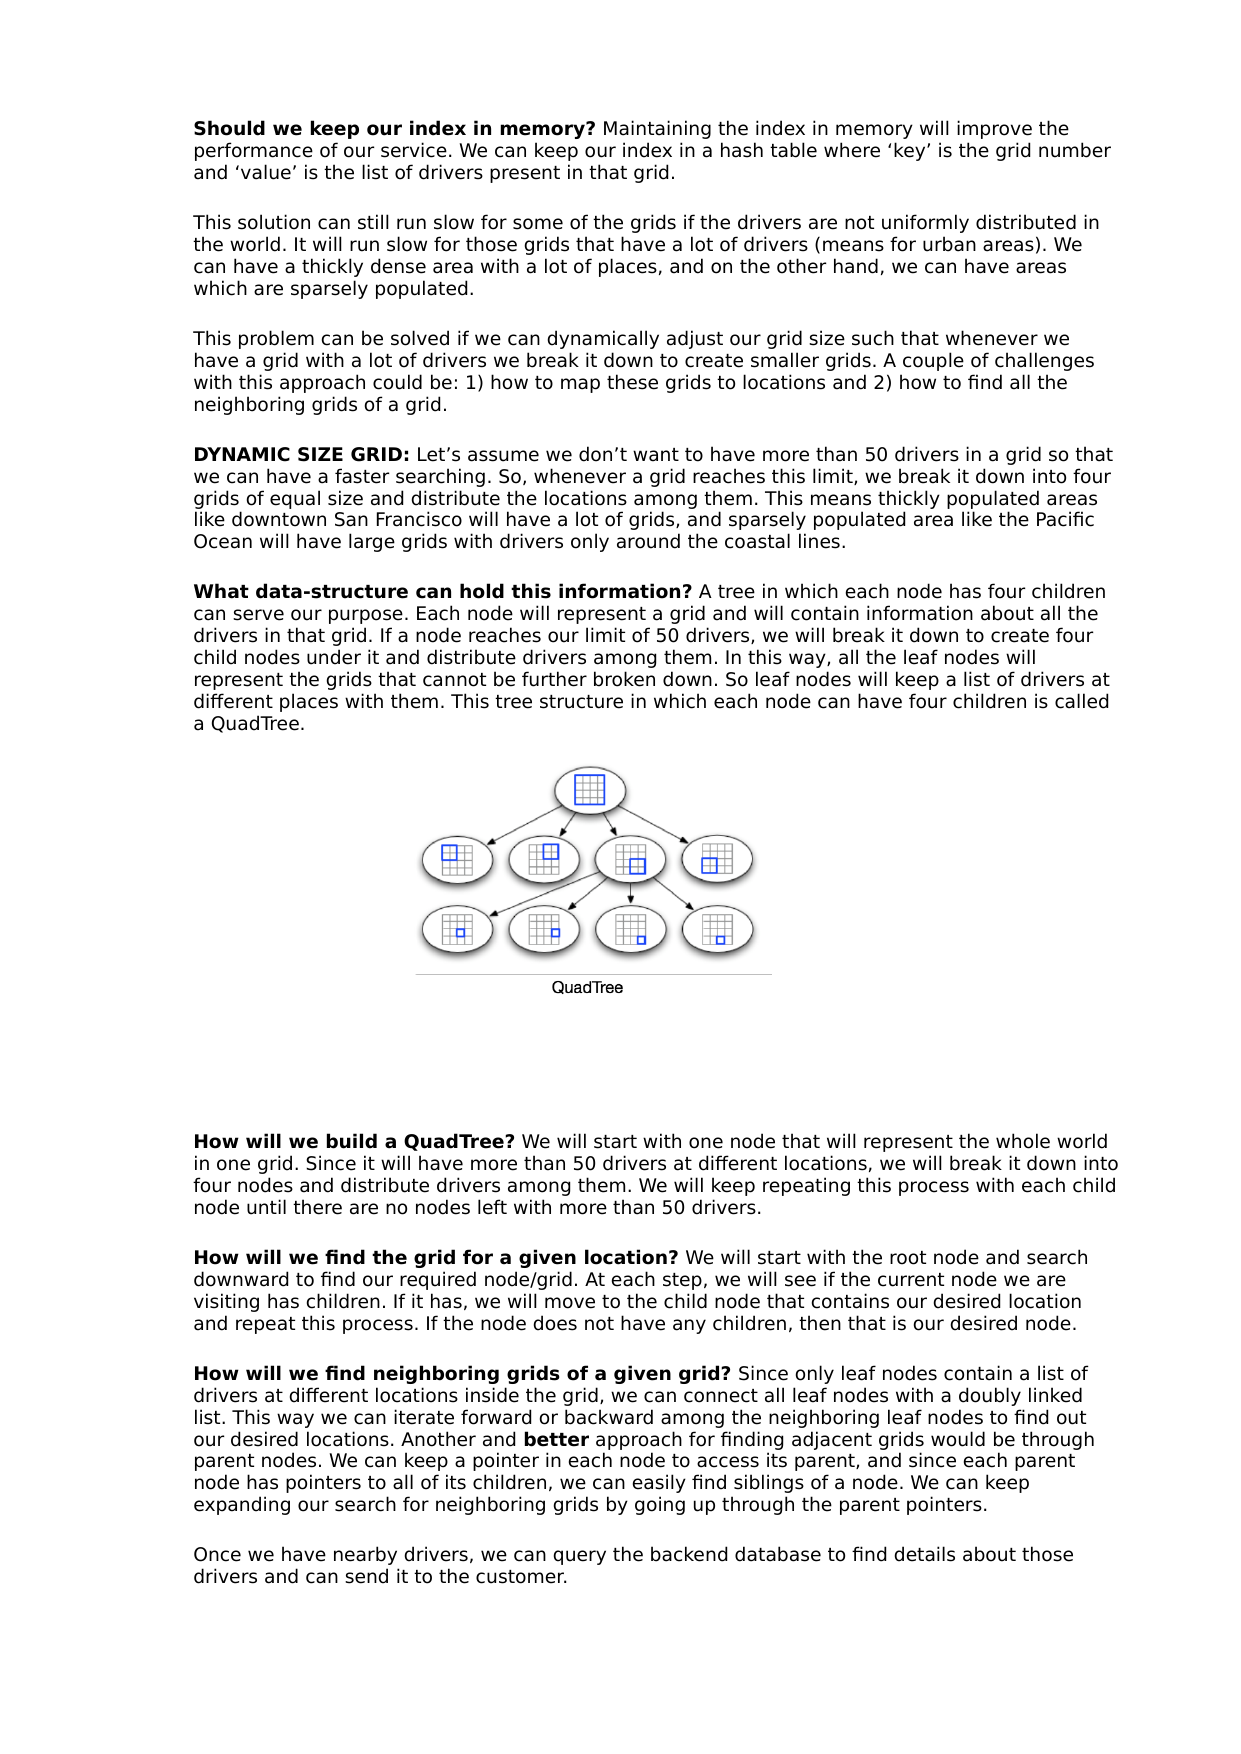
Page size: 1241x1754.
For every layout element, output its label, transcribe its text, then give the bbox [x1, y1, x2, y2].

picture [346, 744, 894, 1003]
list This problem can be solved if we can dynamically adjust our grid size such that whenever we have a grid with a lot of drivers we break it down to create smaller grids. A couple of challenges with this approach could be: 1) how to map these grids to locations and 2) how to find all the neighboring grids of a grid. [156, 328, 1122, 415]
list How will we find neighboring grids of a given grid? Since only leaf nodes contain a list of drivers at different locations inside the grid, we can connect all leaf nodes with a doubly linked list. This way we can iterate forward or backward among the neighboring leaf nodes to find out our desired locations. Another and better approach for finding adjacent grids would be through parent nodes. We can keep a pointer in each node to access its parent, and since each parent node has pointers to all of its children, we can easily find siblings of a node. We can keep expanding our search for neighboring grids by going up through the parent pointers. [156, 1363, 1122, 1516]
list What data-structure can hold this information? A tree in which each node has four children can serve our purpose. Each node will represent a grid and will contain information about all the drivers in that grid. If a node reaches our limit of 50 drivers, we will break it down to create four child nodes under it and distribute drivers among them. In this way, all the leaf nodes will represent the grids that cannot be further broken down. So leaf nodes will keep a list of drivers at different places with them. This tree structure in which each node can have four children is called a QuadTree. [156, 581, 1122, 734]
list How will we find the grid for a given location? We will start with the root node and search downward to find our required node/grid. At each step, we will see if the current node we are visiting has children. If it has, we will move to the child node that contains our desired location and repeat this process. If the node does not have any children, then that is our desired node. [156, 1247, 1122, 1334]
list Once we have nearby drivers, we can query the backend database to find details about those drivers and can send it to the customer. [156, 1544, 1122, 1588]
list This solution can still run slow for some of the grids if the drivers are not uniformly distributed in the world. It will run slow for those grids that have a lot of drivers (means for urban areas). We can have a thickly dense area with a lot of places, and on the other hand, we can have areas which are sparsely populated. [156, 212, 1122, 299]
list How will we build a QuadTree? We will start with one node that will represent the whole world in one grid. Since it will have more than 50 drivers at different locations, we will break it down into four nodes and distribute drivers among them. We will keep repeating this process with each child node until there are no nodes left with more than 50 drivers. [156, 1131, 1122, 1219]
list Should we keep our index in memory? Maintaining the index in memory will improve the performance of our service. We can keep our index in a hash table where ‘key’ is the grid number and ‘value’ is the list of drivers present in that grid. [156, 118, 1122, 184]
list DYNAMIC SIZE GRID: Let’s assume we don’t want to have more than 50 drivers in a grid so that we can have a faster searching. So, whenever a grid reaches this limit, we break it down into four grids of equal size and distribute the locations among them. This means thickly populated areas like downtown San Francisco will have a lot of grids, and sparsely populated area like the Pacific Ocean will have large grids with drivers only around the coastal lines. [156, 444, 1122, 553]
